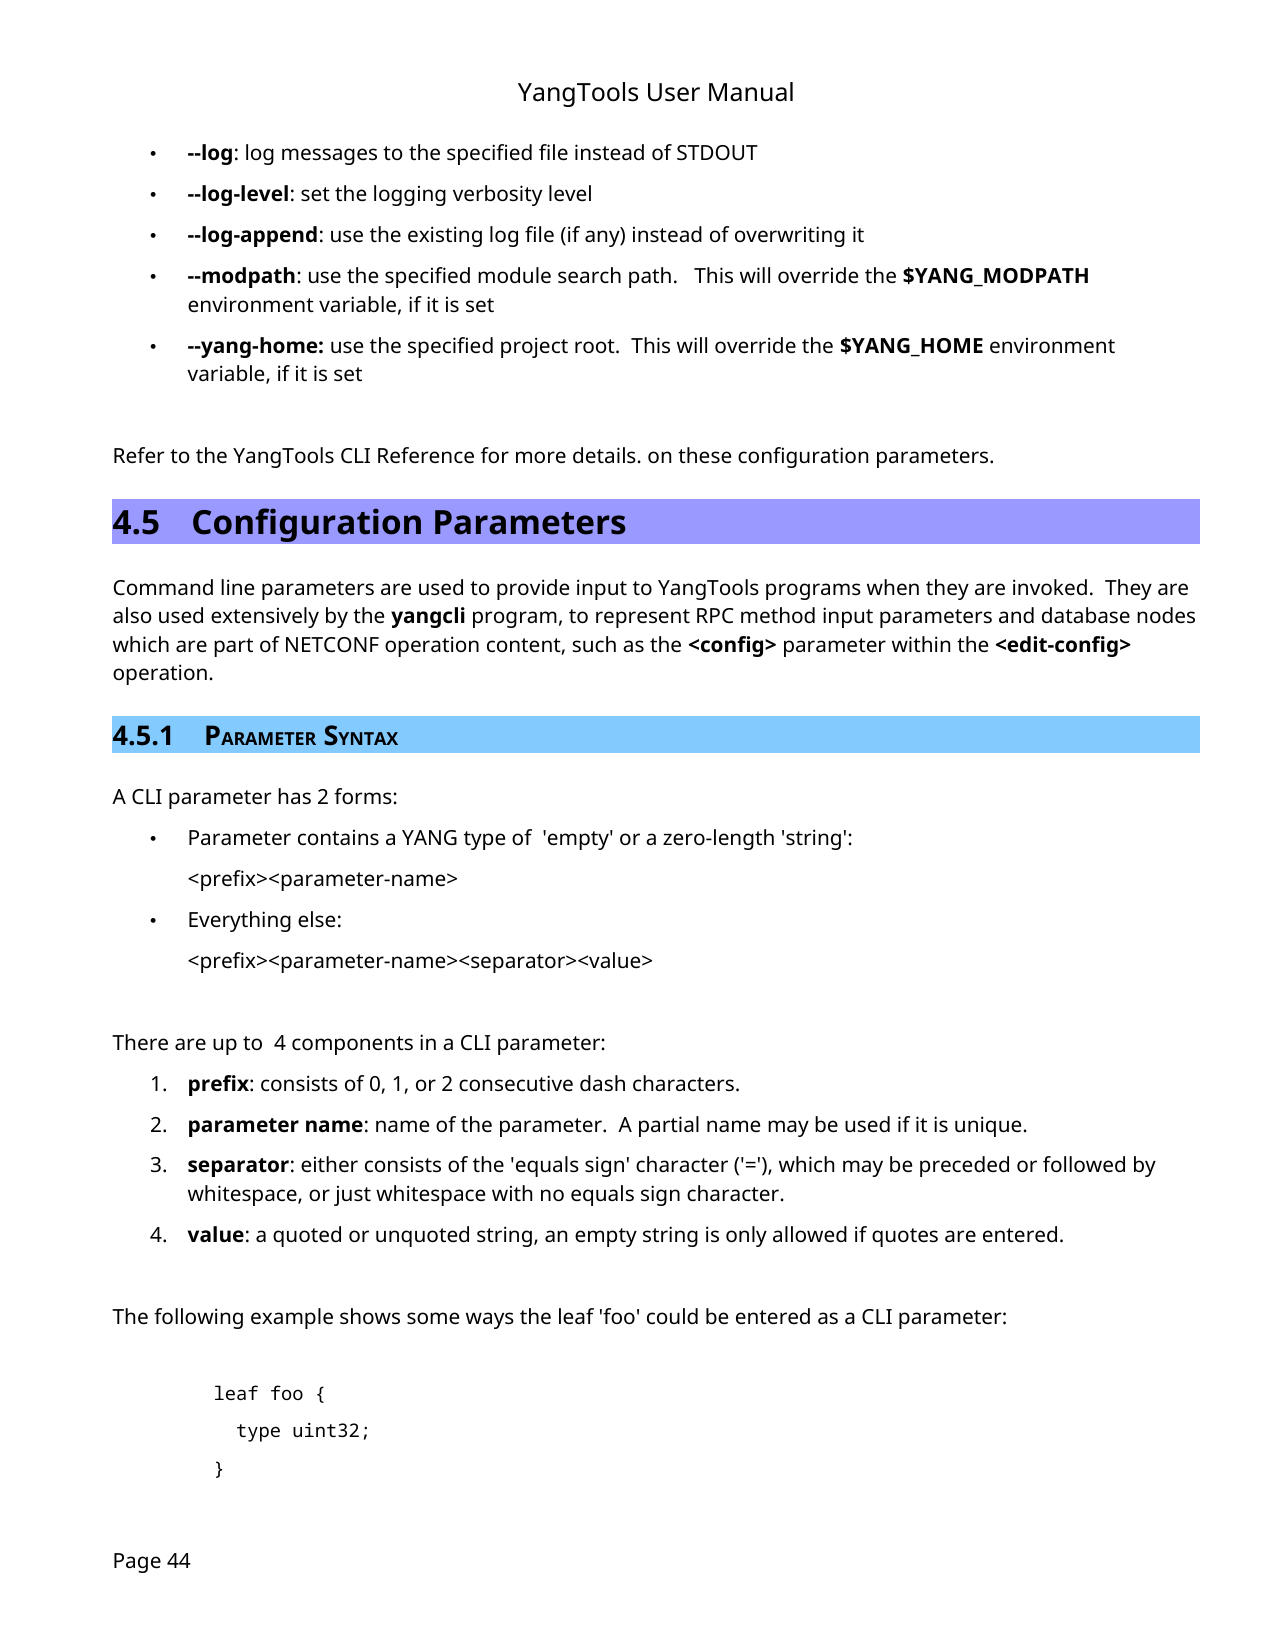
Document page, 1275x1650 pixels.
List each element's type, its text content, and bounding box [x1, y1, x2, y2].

text The following example shows some ways the leaf 'foo' could be entered as a CLI parameter: [112, 1302, 1200, 1330]
list separator: either consists of the 'equals sign' character ('='), which may be preceded or followed by whitespace, or just whitespace with no equals sign character. [150, 1151, 1200, 1207]
subtitle Configuration Parameters [112, 499, 1200, 544]
list --yang-home: use the specified project root. This will override the $YANG_HOME environment variable, if it is set [150, 331, 1200, 388]
list Parameter contains a YANG type of 'empty' or a zero-length 'string': [150, 823, 1200, 852]
text type uint32; [139, 1418, 1200, 1443]
list --log: log messages to the specified file instead of STDOUT [150, 138, 1200, 167]
list --log-append: use the existing log file (if any) instead of overwriting it [150, 220, 1200, 249]
list parameter name: name of the parameter. A partial name may be used if it is unique. [150, 1110, 1200, 1138]
text Refer to the YangTools CLI Reference for more details. on these configuration parameters. [112, 441, 1200, 469]
list --modpath: use the specified module search path. This will override the $YANG_MODPATH environment variable, if it is set [150, 261, 1200, 318]
list <prefix><parameter-name> [150, 864, 1200, 892]
text There are up to 4 components in a CLI parameter: [112, 1028, 1200, 1056]
list value: a quoted or unquoted string, an empty string is only allowed if quotes are entered. [150, 1220, 1200, 1248]
list Everything else: [150, 905, 1200, 933]
subtitle Parameter Syntax [112, 716, 1200, 753]
list --log-level: set the logging verbosity level [150, 179, 1200, 208]
text leaf foo { [139, 1380, 1200, 1406]
text } [139, 1455, 1200, 1481]
text A CLI parameter has 2 forms: [112, 782, 1200, 811]
list prefix: consists of 0, 1, or 2 consecutive dash characters. [150, 1069, 1200, 1097]
text Command line parameters are used to provide input to YangTools programs when they are invoked. They are also used extensively by the yangcli program, to represent RPC method input parameters and database nodes which are part of NETCONF operation content, such as the <config> parameter within the <edit-config> operation. [112, 573, 1200, 687]
list <prefix><parameter-name><separator><value> [150, 946, 1200, 974]
